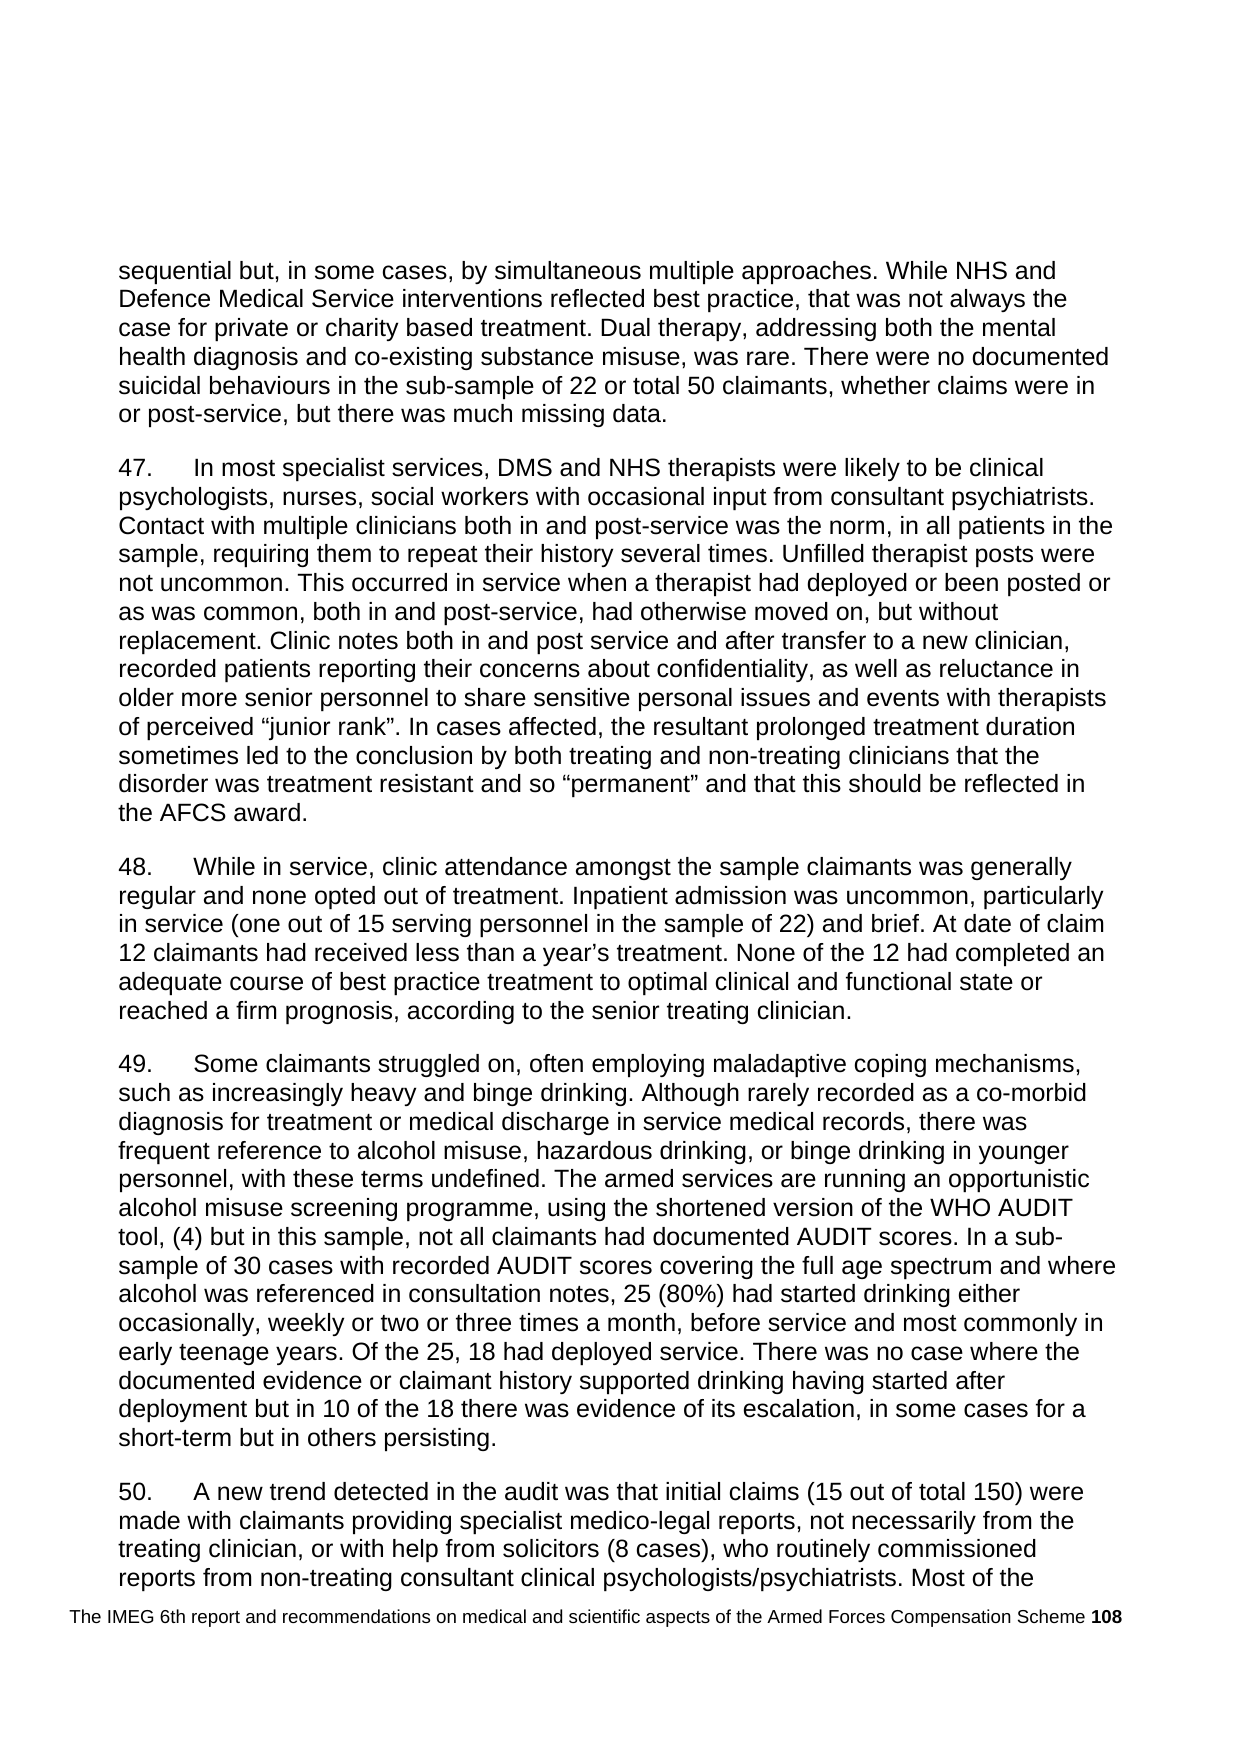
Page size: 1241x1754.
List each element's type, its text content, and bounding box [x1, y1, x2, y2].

text sequential but, in some cases, by simultaneous multiple approaches. While NHS and Defence Medical Service interventions reflected best practice, that was not always the case for private or charity based treatment. Dual therapy, addressing both the mental health diagnosis and co-existing substance misuse, was rare. There were no documented suicidal behaviours in the sub-sample of 22 or total 50 claimants, whether claims were in or post-service, but there was much missing data. [118, 256, 1122, 428]
text 50. A new trend detected in the audit was that initial claims (15 out of total 150) were made with claimants providing specialist medico-legal reports, not necessarily from the treating clinician, or with help from solicitors (8 cases), who routinely commissioned reports from non-treating consultant clinical psychologists/psychiatrists. Most of the [118, 1477, 1122, 1592]
text 49. Some claimants struggled on, often employing maladaptive coping mechanisms, such as increasingly heavy and binge drinking. Although rarely recorded as a co-morbid diagnosis for treatment or medical discharge in service medical records, there was frequent reference to alcohol misuse, hazardous drinking, or binge drinking in younger personnel, with these terms undefined. The armed services are running an opportunistic alcohol misuse screening programme, using the shortened version of the WHO AUDIT tool, (4) but in this sample, not all claimants had documented AUDIT scores. In a sub-sample of 30 cases with recorded AUDIT scores covering the full age spectrum and where alcohol was referenced in consultation notes, 25 (80%) had started drinking either occasionally, weekly or two or three times a month, before service and most commonly in early teenage years. Of the 25, 18 had deployed service. There was no case where the documented evidence or claimant history supported drinking having started after deployment but in 10 of the 18 there was evidence of its escalation, in some cases for a short-term but in others persisting. [118, 1049, 1122, 1452]
text 47. In most specialist services, DMS and NHS therapists were likely to be clinical psychologists, nurses, social workers with occasional input from consultant psychiatrists. Contact with multiple clinicians both in and post-service was the norm, in all patients in the sample, requiring them to repeat their history several times. Unfilled therapist posts were not uncommon. This occurred in service when a therapist had deployed or been posted or as was common, both in and post-service, had otherwise moved on, but without replacement. Clinic notes both in and post service and after transfer to a new clinician, recorded patients reporting their concerns about confidentiality, as well as reluctance in older more senior personnel to share sensitive personal issues and events with therapists of perceived “junior rank”. In cases affected, the resultant prolonged treatment duration sometimes led to the conclusion by both treating and non-treating clinicians that the disorder was treatment resistant and so “permanent” and that this should be reflected in the AFCS award. [118, 453, 1122, 827]
text 48. While in service, clinic attendance amongst the sample claimants was generally regular and none opted out of treatment. Inpatient admission was uncommon, particularly in service (one out of 15 serving personnel in the sample of 22) and brief. At date of claim 12 claimants had received less than a year’s treatment. None of the 12 had completed an adequate course of best practice treatment to optimal clinical and functional state or reached a firm prognosis, according to the senior treating clinician. [118, 852, 1122, 1024]
